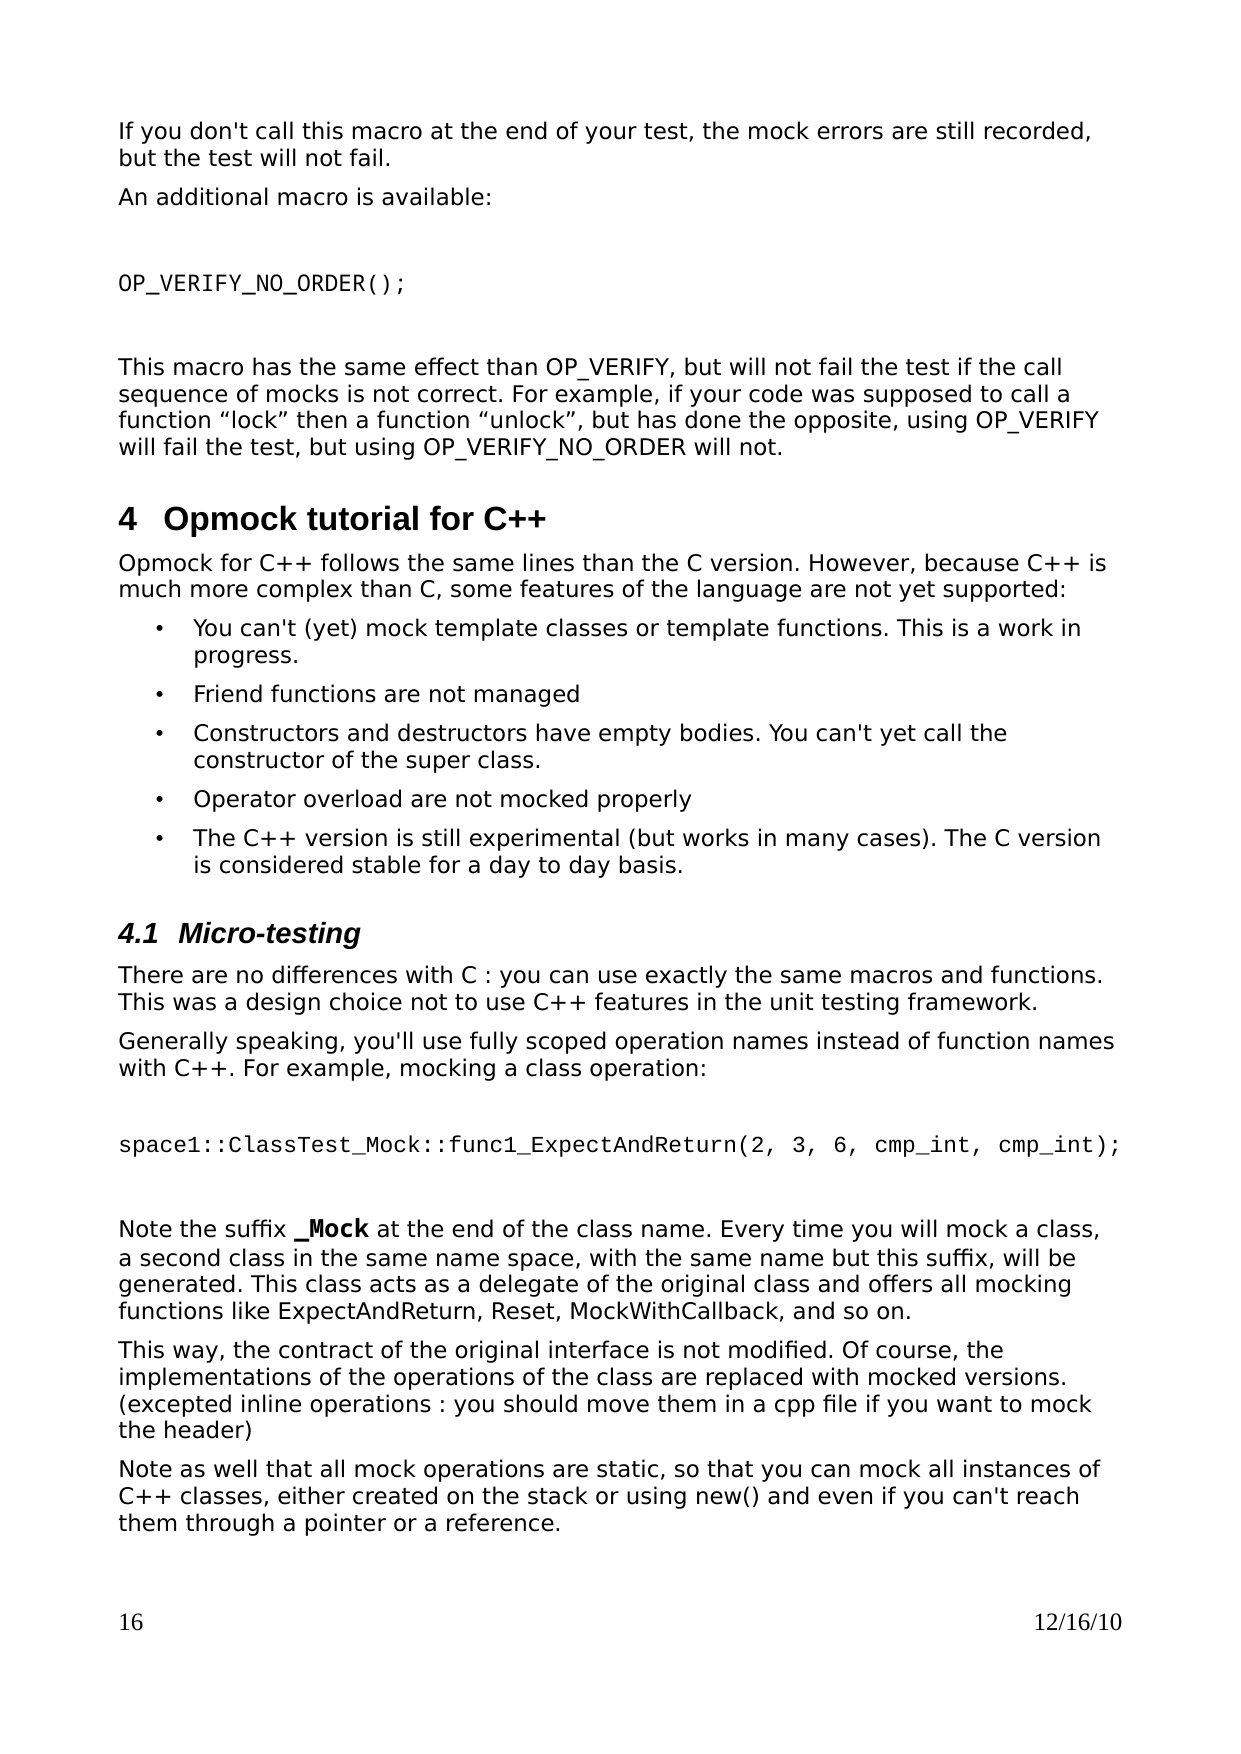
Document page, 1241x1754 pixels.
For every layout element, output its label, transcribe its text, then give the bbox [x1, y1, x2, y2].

text This macro has the same effect than OP_VERIFY, but will not fail the test if the call sequence of mocks is not correct. For example, if your code was supposed to call a function “lock” then a function “unlock”, but has done the opposite, using OP_VERIFY will fail the test, but using OP_VERIFY_NO_ORDER will not. [118, 354, 1122, 461]
text Note as well that all mock operations are static, so that you can mock all instances of C++ classes, either created on the stack or using new() and even if you can't reach them through a pointer or a reference. [118, 1457, 1122, 1537]
list Friend functions are not managed [156, 681, 1122, 708]
text If you don't call this macro at the end of your test, the mock errors are still recorded, but the test will not fail. [118, 118, 1122, 171]
list The C++ version is still experimental (but works in many cases). The C version is considered stable for a day to day basis. [156, 826, 1122, 879]
text This way, the contract of the original interface is not modified. Of course, the implementations of the operations of the class are replaced with mocked versions. (excepted inline operations : you should move them in a cpp file if you want to mock the header) [118, 1337, 1122, 1444]
text There are no differences with C : you can use exactly the same macros and functions. This was a design choice not to use C++ features in the unit testing framework. [118, 962, 1122, 1016]
text space1::ClassTest_Mock::func1_ExpectAndReturn(2, 3, 6, cmp_int, cmp_int); [118, 1133, 1122, 1159]
list Constructors and destructors have empty bodies. You can't yet call the constructor of the super class. [156, 721, 1122, 774]
text An additional macro is available: [118, 184, 1122, 211]
text Opmock for C++ follows the same lines than the C version. However, because C++ is much more complex than C, some features of the language are not yet supported: [118, 550, 1122, 603]
text Note the suffix _Mock at the end of the class name. Every time you will mock a class, a second class in the same name space, with the same name but this suffix, will be generated. This class acts as a delegate of the original class and offers all mocking functions like ExpectAndReturn, Reset, MockWithCallback, and so on. [118, 1211, 1122, 1325]
subtitle Opmock tutorial for C++ [118, 498, 1122, 537]
text Generally speaking, you'll use fully scoped operation names instead of function names with C++. For example, mocking a class operation: [118, 1028, 1122, 1082]
list Operator overload are not mocked properly [156, 786, 1122, 813]
list You can't (yet) mock template classes or template functions. This is a work in progress. [156, 616, 1122, 669]
subtitle Micro-testing [118, 916, 1122, 950]
text OP_VERIFY_NO_ORDER(); [118, 267, 1122, 298]
